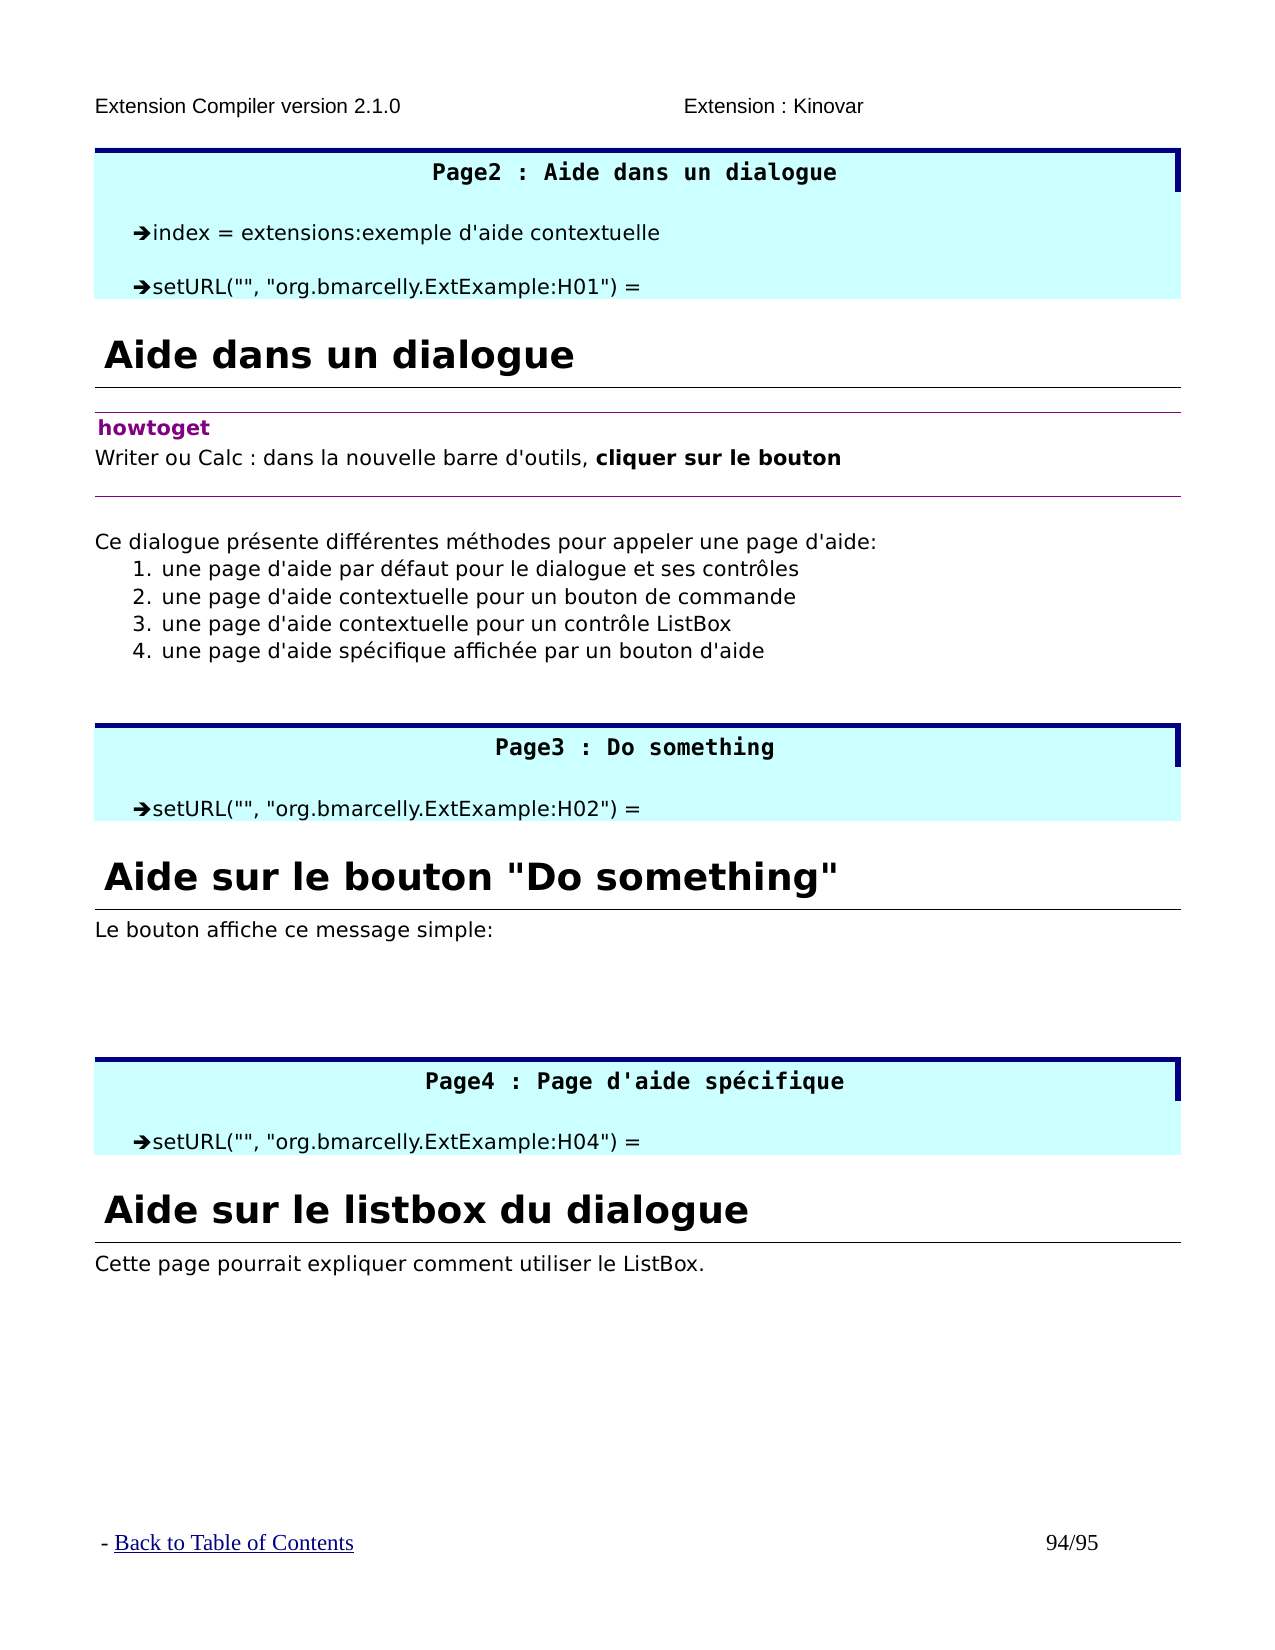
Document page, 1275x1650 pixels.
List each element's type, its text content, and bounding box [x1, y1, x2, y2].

list une page d'aide spécifique affichée par un bouton d'aide [132, 639, 1181, 664]
list une page d'aide contextuelle pour un bouton de commande [132, 585, 1181, 609]
list setURL("", "org.bmarcelly.ExtExample:H04") = [94, 1130, 1181, 1155]
list index = extensions:exemple d'aide contextuelle [94, 221, 1181, 246]
text Writer ou Calc : dans la nouvelle barre d'outils, cliquer sur le bouton [94, 446, 1181, 471]
text Cette page pourrait expliquer comment utiliser le ListBox. [94, 1252, 1181, 1276]
text Page3 : Do something [94, 724, 1175, 767]
text Aide sur le bouton "Do something" [94, 846, 1181, 909]
text Page2 : Aide dans un dialogue [94, 149, 1175, 192]
list setURL("", "org.bmarcelly.ExtExample:H01") = [94, 275, 1181, 299]
list une page d'aide par défaut pour le dialogue et ses contrôles [132, 557, 1181, 582]
text Aide dans un dialogue [94, 324, 1181, 387]
text Page4 : Page d'aide spécifique [94, 1058, 1175, 1101]
text Ce dialogue présente différentes méthodes pour appeler une page d'aide: [94, 530, 1181, 554]
text Le bouton affiche ce message simple: [94, 918, 1181, 943]
text Aide sur le listbox du dialogue [94, 1179, 1181, 1242]
list une page d'aide contextuelle pour un contrôle ListBox [132, 612, 1181, 637]
list setURL("", "org.bmarcelly.ExtExample:H02") = [94, 797, 1181, 821]
text howtoget [94, 413, 1181, 443]
